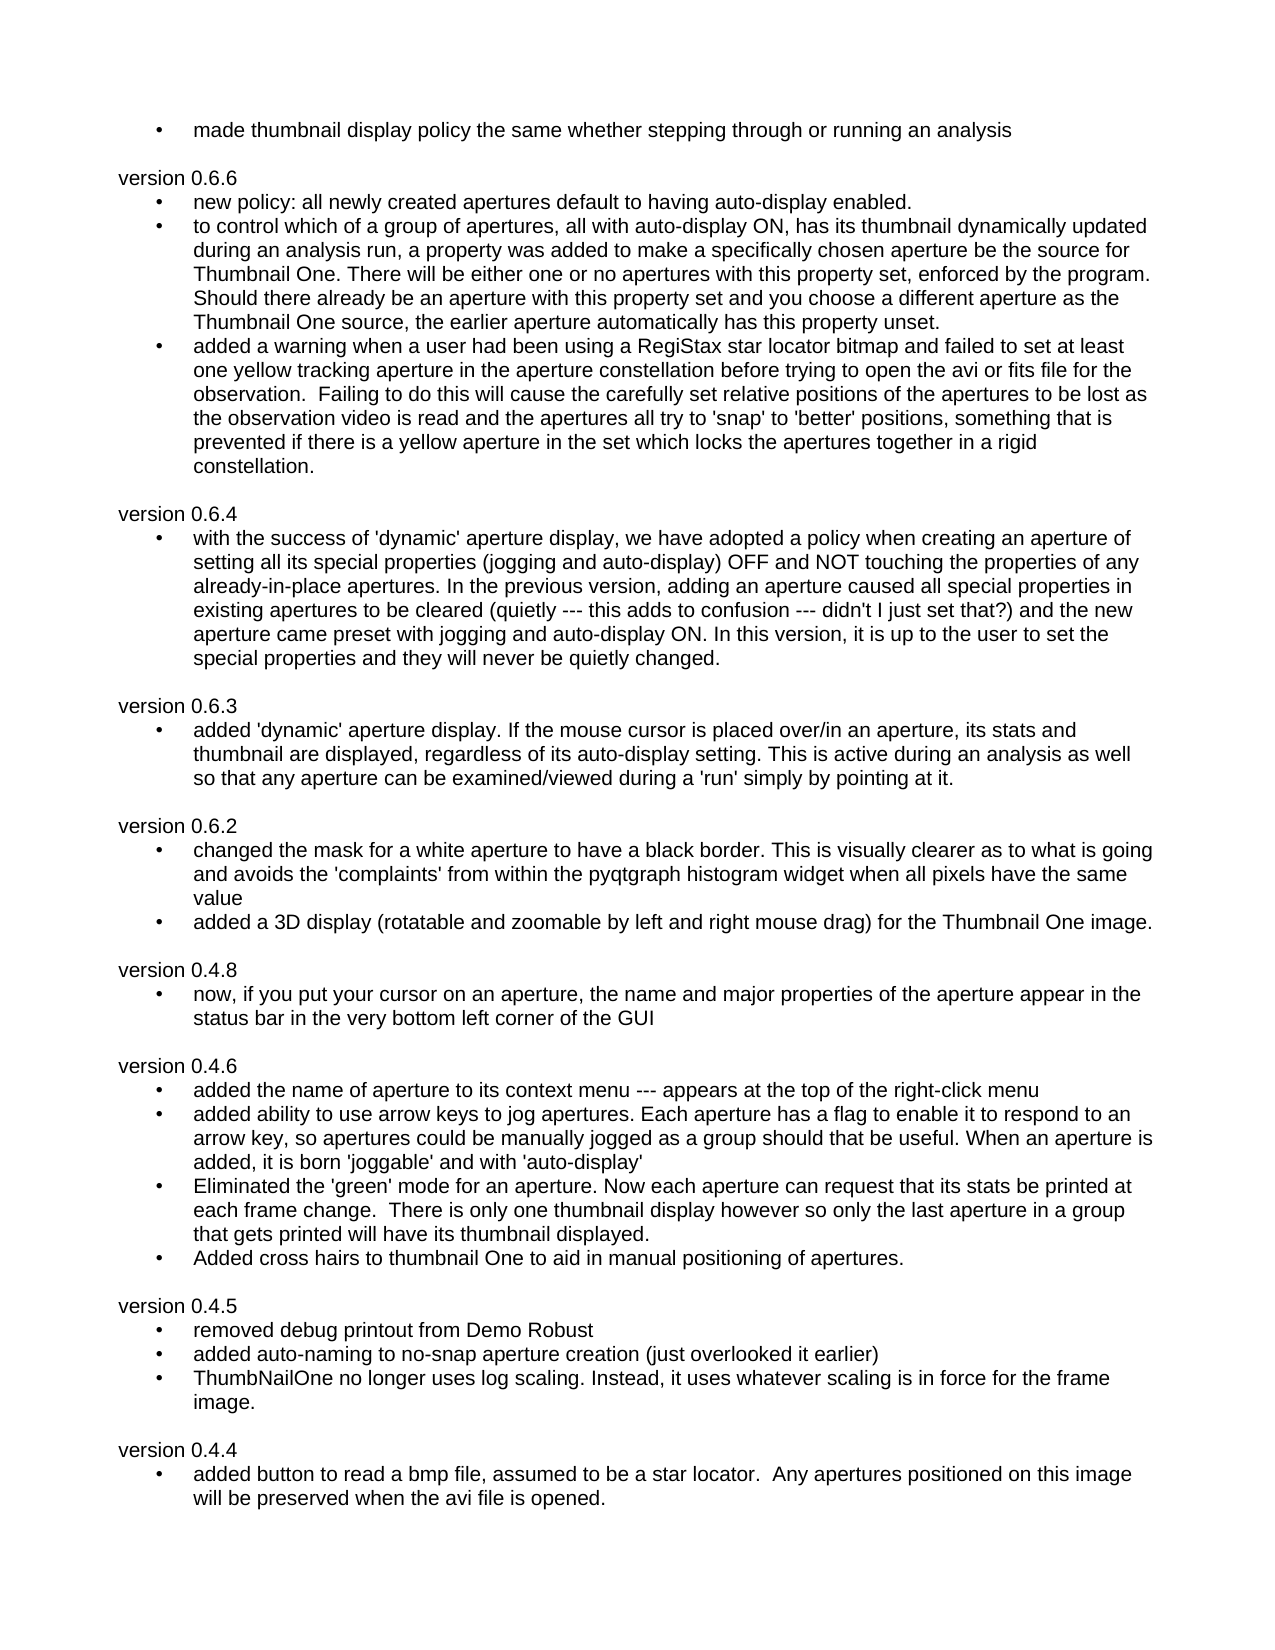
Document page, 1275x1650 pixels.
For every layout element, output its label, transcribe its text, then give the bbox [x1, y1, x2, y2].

text version 0.6.3 [118, 694, 1157, 718]
list added a warning when a user had been using a RegiStax star locator bitmap and failed to set at least one yellow tracking aperture in the aperture constellation before trying to open the avi or fits file for the observation. Failing to do this will cause the carefully set relative positions of the apertures to be lost as the observation video is read and the apertures all try to 'snap' to 'better' positions, something that is prevented if there is a yellow aperture in the set which locks the apertures together in a rigid constellation. [156, 334, 1157, 502]
list ThumbNailOne no longer uses log scaling. Instead, it uses whatever scaling is in force for the frame image. [156, 1366, 1157, 1437]
list added auto-naming to no-snap aperture creation (just overlooked it earlier) [156, 1341, 1157, 1366]
list Eliminated the 'green' mode for an aperture. Now each aperture can request that its stats be printed at each frame change. There is only one thumbnail display however so only the last aperture in a group that gets printed will have its thumbnail displayed. [156, 1173, 1157, 1245]
text version 0.4.6 [118, 1053, 1157, 1077]
text version 0.4.5 [118, 1293, 1157, 1317]
list added 'dynamic' aperture display. If the mouse cursor is placed over/in an aperture, its stats and thumbnail are displayed, regardless of its auto-display setting. This is active during an analysis as well so that any aperture can be examined/viewed during a 'run' simply by pointing at it. [156, 718, 1157, 813]
list made thumbnail display policy the same whether stepping through or running an analysis [156, 118, 1157, 166]
list now, if you put your cursor on an aperture, the name and major properties of the aperture appear in the status bar in the very bottom left corner of the GUI [156, 981, 1157, 1053]
list added ability to use arrow keys to jog apertures. Each aperture has a flag to enable it to respond to an arrow key, so apertures could be manually jogged as a group should that be useful. When an aperture is added, it is born 'joggable' and with 'auto-display' [156, 1101, 1157, 1173]
text version 0.6.4 [118, 502, 1157, 526]
text version 0.6.2 [118, 813, 1157, 837]
list with the success of 'dynamic' aperture display, we have adopted a policy when creating an aperture of setting all its special properties (jogging and auto-display) OFF and NOT touching the properties of any already-in-place apertures. In the previous version, adding an aperture caused all special properties in existing apertures to be cleared (quietly --- this adds to confusion --- didn't I just set that?) and the new aperture came preset with jogging and auto-display ON. In this version, it is up to the user to set the special properties and they will never be quietly changed. [156, 526, 1157, 694]
list added button to read a bmp file, assumed to be a star locator. Any apertures positioned on this image will be preserved when the avi file is opened. [156, 1461, 1157, 1509]
list added the name of aperture to its context menu --- appears at the top of the right-click menu [156, 1077, 1157, 1101]
text version 0.4.4 [118, 1437, 1157, 1461]
text version 0.4.8 [118, 957, 1157, 981]
text version 0.6.6 [118, 166, 1157, 190]
list removed debug printout from Demo Robust [156, 1317, 1157, 1341]
list to control which of a group of apertures, all with auto-display ON, has its thumbnail dynamically updated during an analysis run, a property was added to make a specifically chosen aperture be the source for Thumbnail One. There will be either one or no apertures with this property set, enforced by the program. Should there already be an aperture with this property set and you choose a different aperture as the Thumbnail One source, the earlier aperture automatically has this property unset. [156, 214, 1157, 334]
list changed the mask for a white aperture to have a black border. This is visually clearer as to what is going and avoids the 'complaints' from within the pyqtgraph histogram widget when all pixels have the same value [156, 837, 1157, 909]
list new policy: all newly created apertures default to having auto-display enabled. [156, 190, 1157, 214]
list Added cross hairs to thumbnail One to aid in manual positioning of apertures. [156, 1245, 1157, 1293]
list added a 3D display (rotatable and zoomable by left and right mouse drag) for the Thumbnail One image. [156, 909, 1157, 957]
